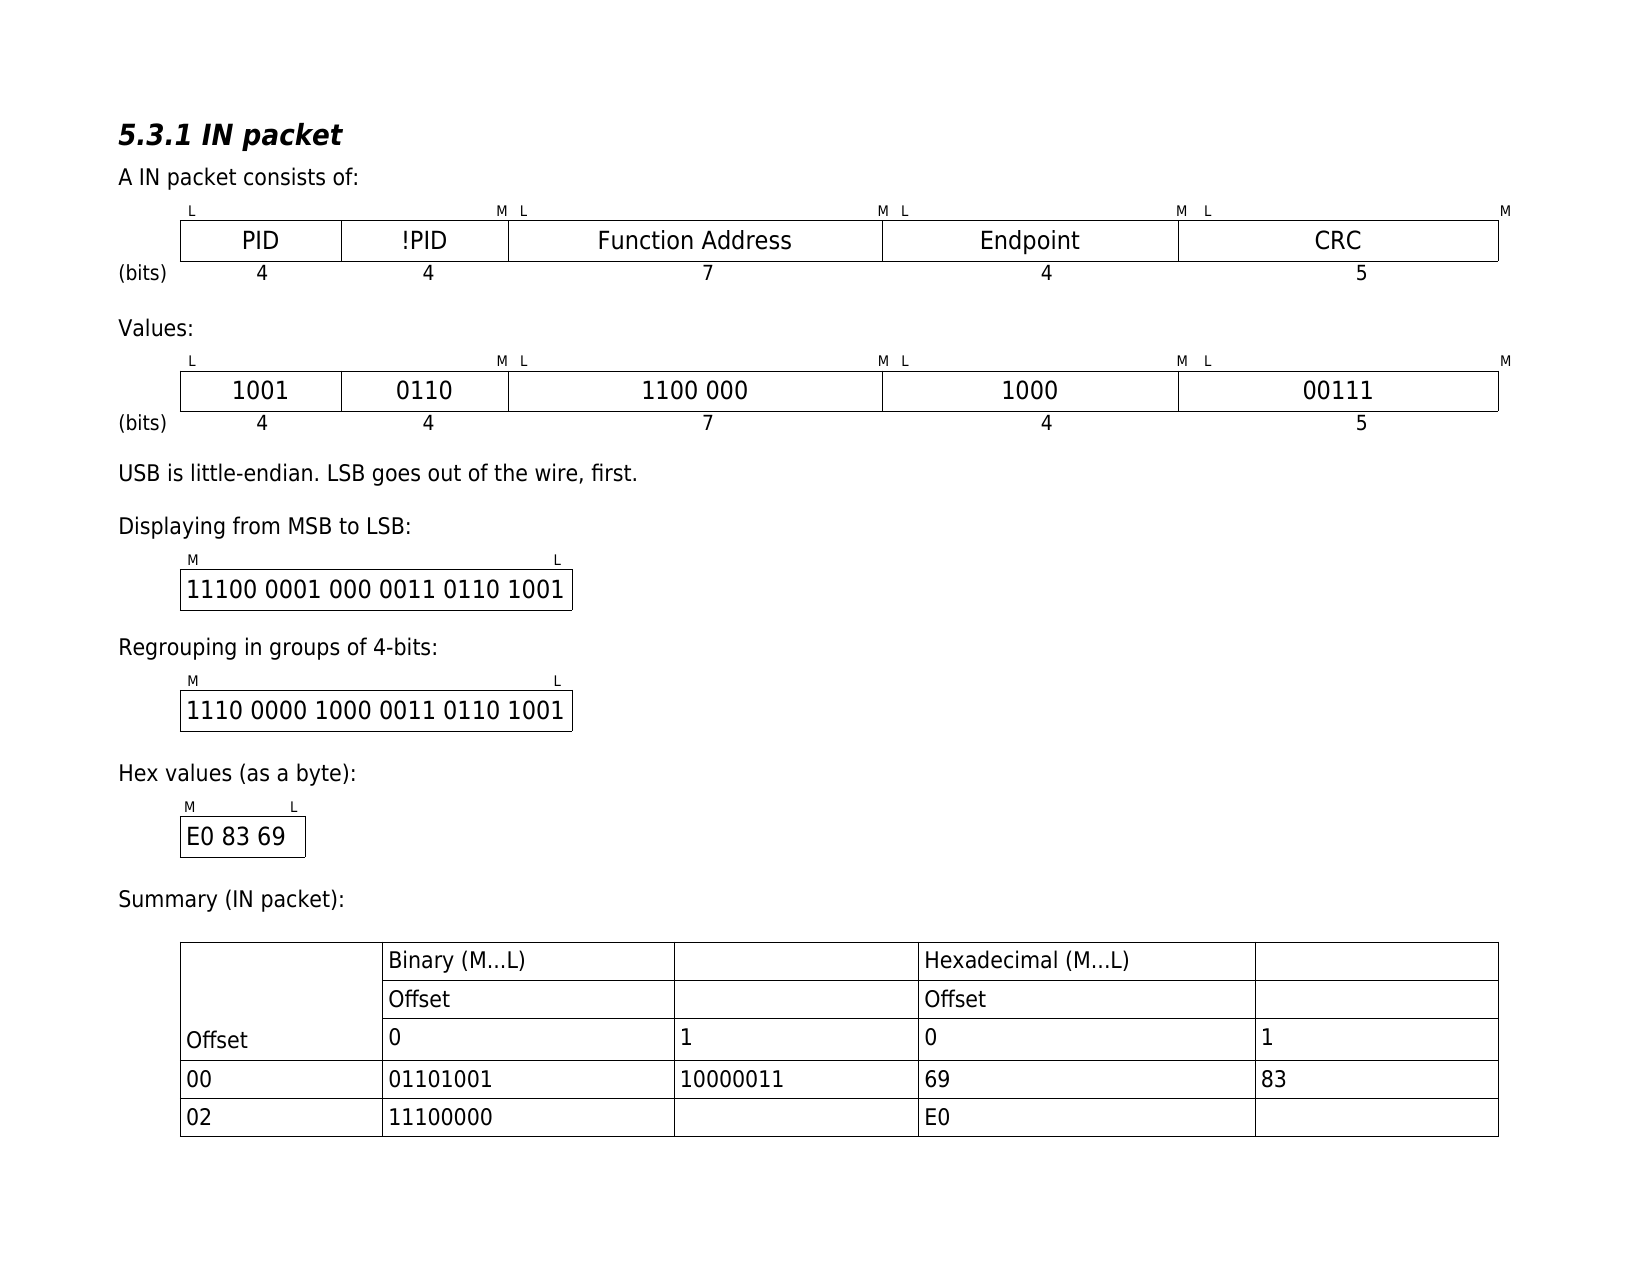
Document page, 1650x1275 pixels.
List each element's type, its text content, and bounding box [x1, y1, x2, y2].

table_cell [1256, 1099, 1498, 1136]
text USB is little-endian. LSB goes out of the wire, first. [118, 460, 1532, 487]
table_cell 1 [1256, 1019, 1498, 1060]
table_header E0 83 69 [181, 817, 305, 857]
table_cell E0 [919, 1099, 1255, 1136]
table_cell 00 [181, 1061, 382, 1098]
table_header 1000 [883, 372, 1178, 411]
table_cell 1 [675, 1019, 918, 1060]
text L M L M L M L M [118, 341, 1532, 371]
table_cell 0 [383, 1019, 674, 1060]
table_cell 10000011 [675, 1061, 918, 1098]
table_header 1100 000 [509, 372, 882, 411]
table_cell [1256, 981, 1498, 1018]
subtitle 5.3.1 IN packet [118, 118, 1532, 152]
text Displaying from MSB to LSB: [118, 513, 1532, 540]
text M L [118, 540, 1532, 569]
table_header 1001 [181, 372, 341, 411]
table_header Binary (M...L) [383, 943, 674, 980]
table_header [675, 943, 918, 980]
table_header 1110 0000 1000 0011 0110 1001 [181, 691, 572, 731]
table_cell Offset [383, 981, 674, 1018]
text (bits) 4 4 7 4 5 [118, 411, 1532, 436]
text M L [118, 661, 1532, 690]
table_cell 69 [919, 1061, 1255, 1098]
table_cell Offset [919, 981, 1255, 1018]
table_cell 01101001 [383, 1061, 674, 1098]
table_cell [675, 981, 918, 1018]
text Hex values (as a byte): [118, 760, 1532, 787]
table_header Hexadecimal (M...L) [919, 943, 1255, 980]
table_header Offset [181, 943, 382, 1060]
text (bits) 4 4 7 4 5 [118, 261, 1532, 286]
table_header 00111 [1179, 372, 1498, 411]
table_header !PID [342, 221, 508, 261]
table_cell 11100000 [383, 1099, 674, 1136]
text Regrouping in groups of 4-bits: [118, 634, 1532, 661]
text Summary (IN packet): [118, 886, 1532, 912]
text A IN packet consists of: [118, 164, 1532, 191]
table_header 11100 0001 000 0011 0110 1001 [181, 570, 572, 610]
table_cell [675, 1099, 918, 1136]
table_header [1256, 943, 1498, 980]
table_cell 02 [181, 1099, 382, 1136]
table_cell 0 [919, 1019, 1255, 1060]
table_header Endpoint [883, 221, 1178, 261]
text Values: [118, 315, 1532, 341]
text M L [118, 787, 1532, 816]
table_cell 83 [1256, 1061, 1498, 1098]
table_header CRC [1179, 221, 1498, 261]
table_header Function Address [509, 221, 882, 261]
table_header 0110 [342, 372, 508, 411]
table_header PID [181, 221, 341, 261]
text L M L M L M L M [118, 191, 1532, 220]
